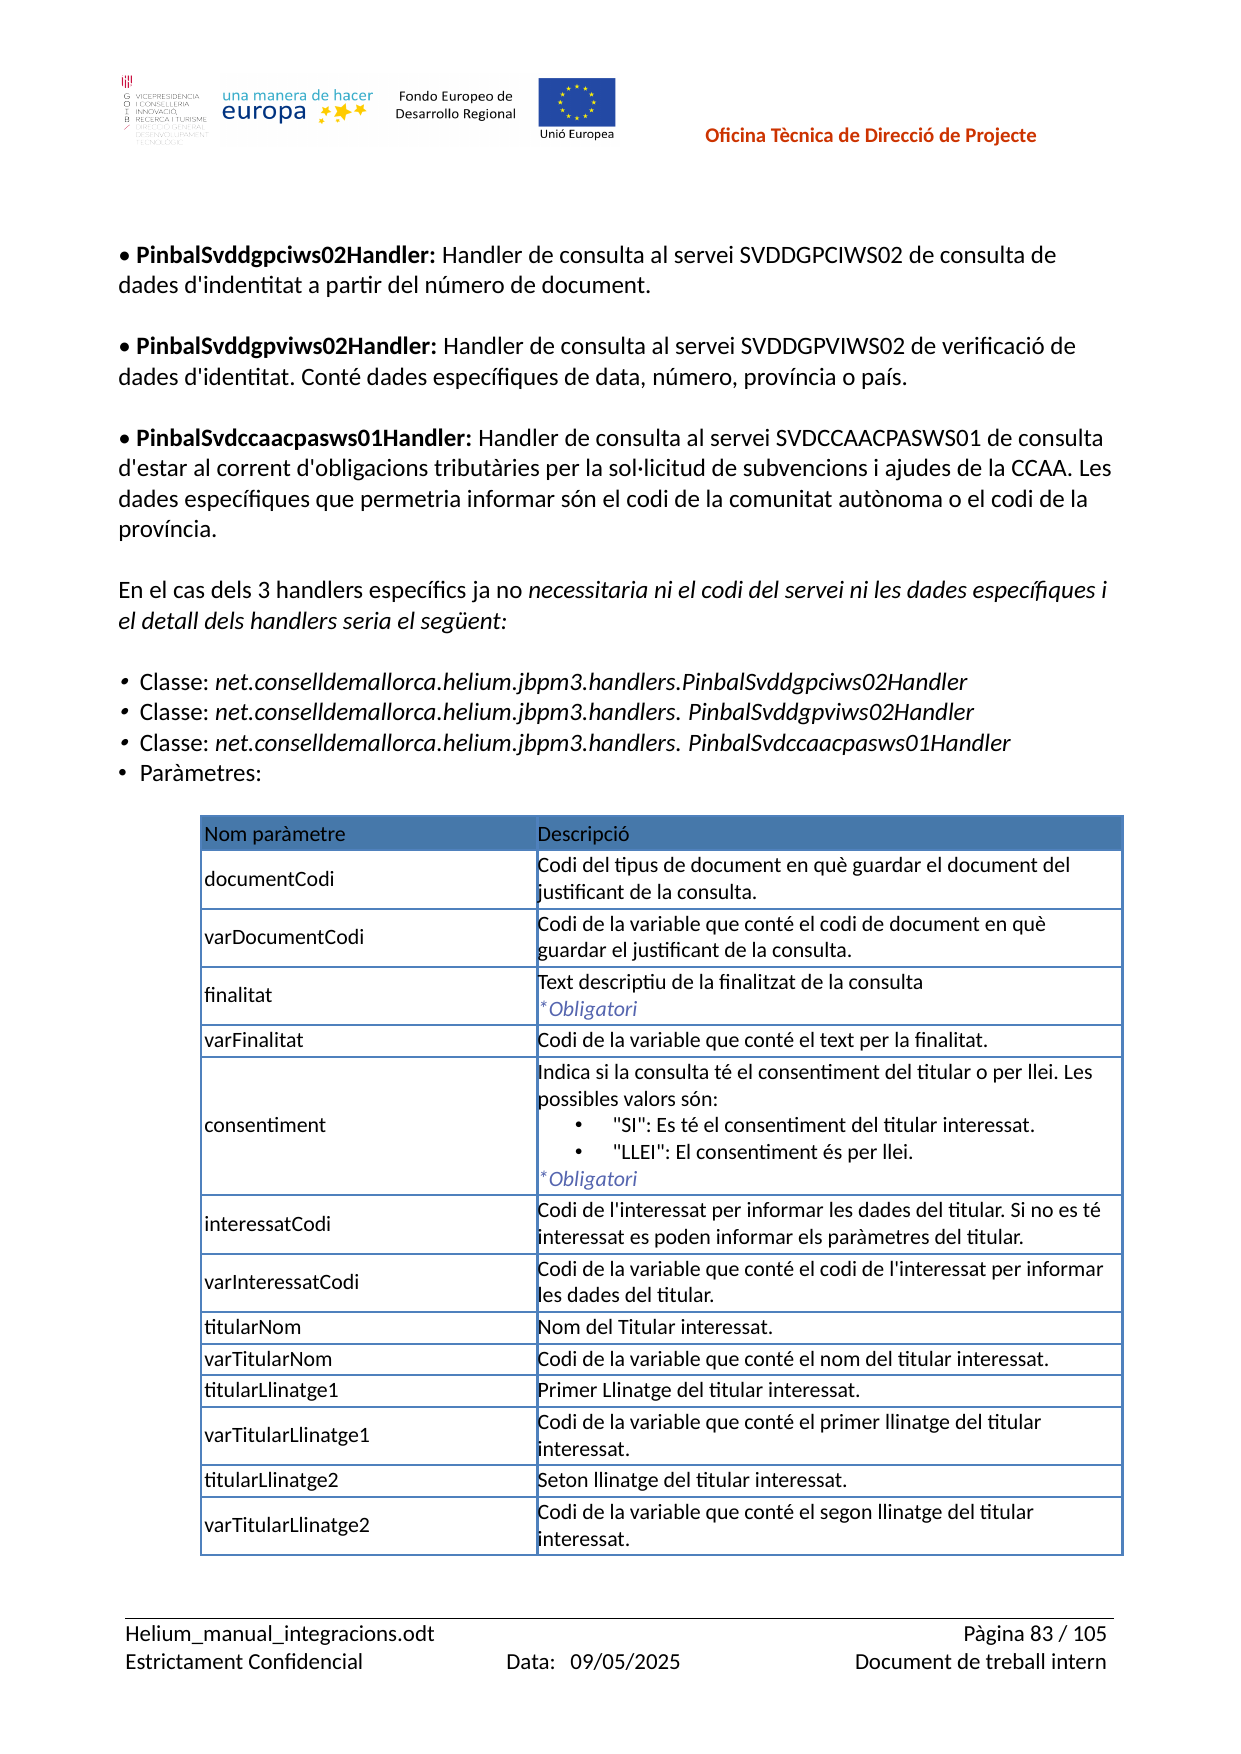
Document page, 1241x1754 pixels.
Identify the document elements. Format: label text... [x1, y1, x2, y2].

table_cell documentCodi [202, 851, 536, 908]
table_cell consentiment [202, 1058, 536, 1194]
table_cell Codi de la variable que conté el primer llinatge del titular interessat. [539, 1408, 1121, 1464]
text • PinbalSvddgpciws02Handler: Handler de consulta al servei SVDDGPCIWS02 de consulta de dades d'indentitat a partir del número de document. [118, 239, 1122, 300]
table_cell Codi del tipus de document en què guardar el document del justificant de la consulta. [539, 851, 1121, 908]
picture [118, 73, 213, 147]
text • Classe: net.conselldemallorca.helium.jbpm3.handlers. PinbalSvddgpviws02Handler [118, 697, 1122, 727]
text • Classe: net.conselldemallorca.helium.jbpm3.handlers. PinbalSvdccaacpasws01Handler [118, 727, 1122, 758]
table_header Nom paràmetre [202, 817, 536, 849]
table_header Descripció [539, 817, 1121, 849]
table_cell titularNom [202, 1313, 536, 1343]
table_cell Codi de l'interessat per informar les dades del titular. Si no es té interessat es poden informar els paràmetres del titular. [539, 1196, 1121, 1253]
table_cell Primer Llinatge del titular interessat. [539, 1376, 1121, 1406]
text • Classe: net.conselldemallorca.helium.jbpm3.handlers.PinbalSvddgpciws02Handler [118, 666, 1122, 697]
table_cell Codi de la variable que conté el segon llinatge del titular interessat. [539, 1498, 1121, 1554]
text En el cas dels 3 handlers específics ja no necessitaria ni el codi del servei ni les dades específiques i el detall dels handlers seria el següent: [118, 574, 1122, 636]
table_cell finalitat [202, 968, 536, 1024]
table_cell varDocumentCodi [202, 910, 536, 966]
table_cell Seton llinatge del titular interessat. [539, 1466, 1121, 1496]
table_cell varFinalitat [202, 1026, 536, 1056]
table_cell Codi de la variable que conté el codi de l'interessat per informar les dades del titular. [539, 1255, 1121, 1311]
table_cell varTitularNom [202, 1345, 536, 1374]
table_cell Codi de la variable que conté el nom del titular interessat. [539, 1345, 1121, 1374]
table_cell Codi de la variable que conté el text per la finalitat. [539, 1026, 1121, 1056]
table_cell varTitularLlinatge1 [202, 1408, 536, 1464]
table_cell interessatCodi [202, 1196, 536, 1253]
text • PinbalSvddgpviws02Handler: Handler de consulta al servei SVDDGPVIWS02 de verificació de dades d'identitat. Conté dades específiques de data, número, província o país. [118, 330, 1122, 391]
table_cell Indica si la consulta té el consentiment del titular o per llei. Les possibles valors són: "SI": Es té el consentiment del titular interessat. "LLEI": El consentiment és per llei. *Obligatori [539, 1058, 1121, 1194]
table_cell varTitularLlinatge2 [202, 1498, 536, 1554]
table_cell Codi de la variable que conté el codi de document en què guardar el justificant de la consulta. [539, 910, 1121, 966]
text • Paràmetres: [118, 758, 1122, 788]
text • PinbalSvdccaacpasws01Handler: Handler de consulta al servei SVDCCAACPASWS01 de consulta d'estar al corrent d'obligacions tributàries per la sol·licitud de subvencions i ajudes de la CCAA. Les dades específiques que permetria informar són el codi de la comunitat autònoma o el codi de la província. [118, 422, 1122, 544]
table_cell Text descriptiu de la finalitzat de la consulta *Obligatori [539, 968, 1121, 1024]
table_cell titularLlinatge1 [202, 1376, 536, 1406]
table_cell titularLlinatge2 [202, 1466, 536, 1496]
picture [219, 73, 621, 147]
table_cell Nom del Titular interessat. [539, 1313, 1121, 1343]
table_cell varInteressatCodi [202, 1255, 536, 1311]
